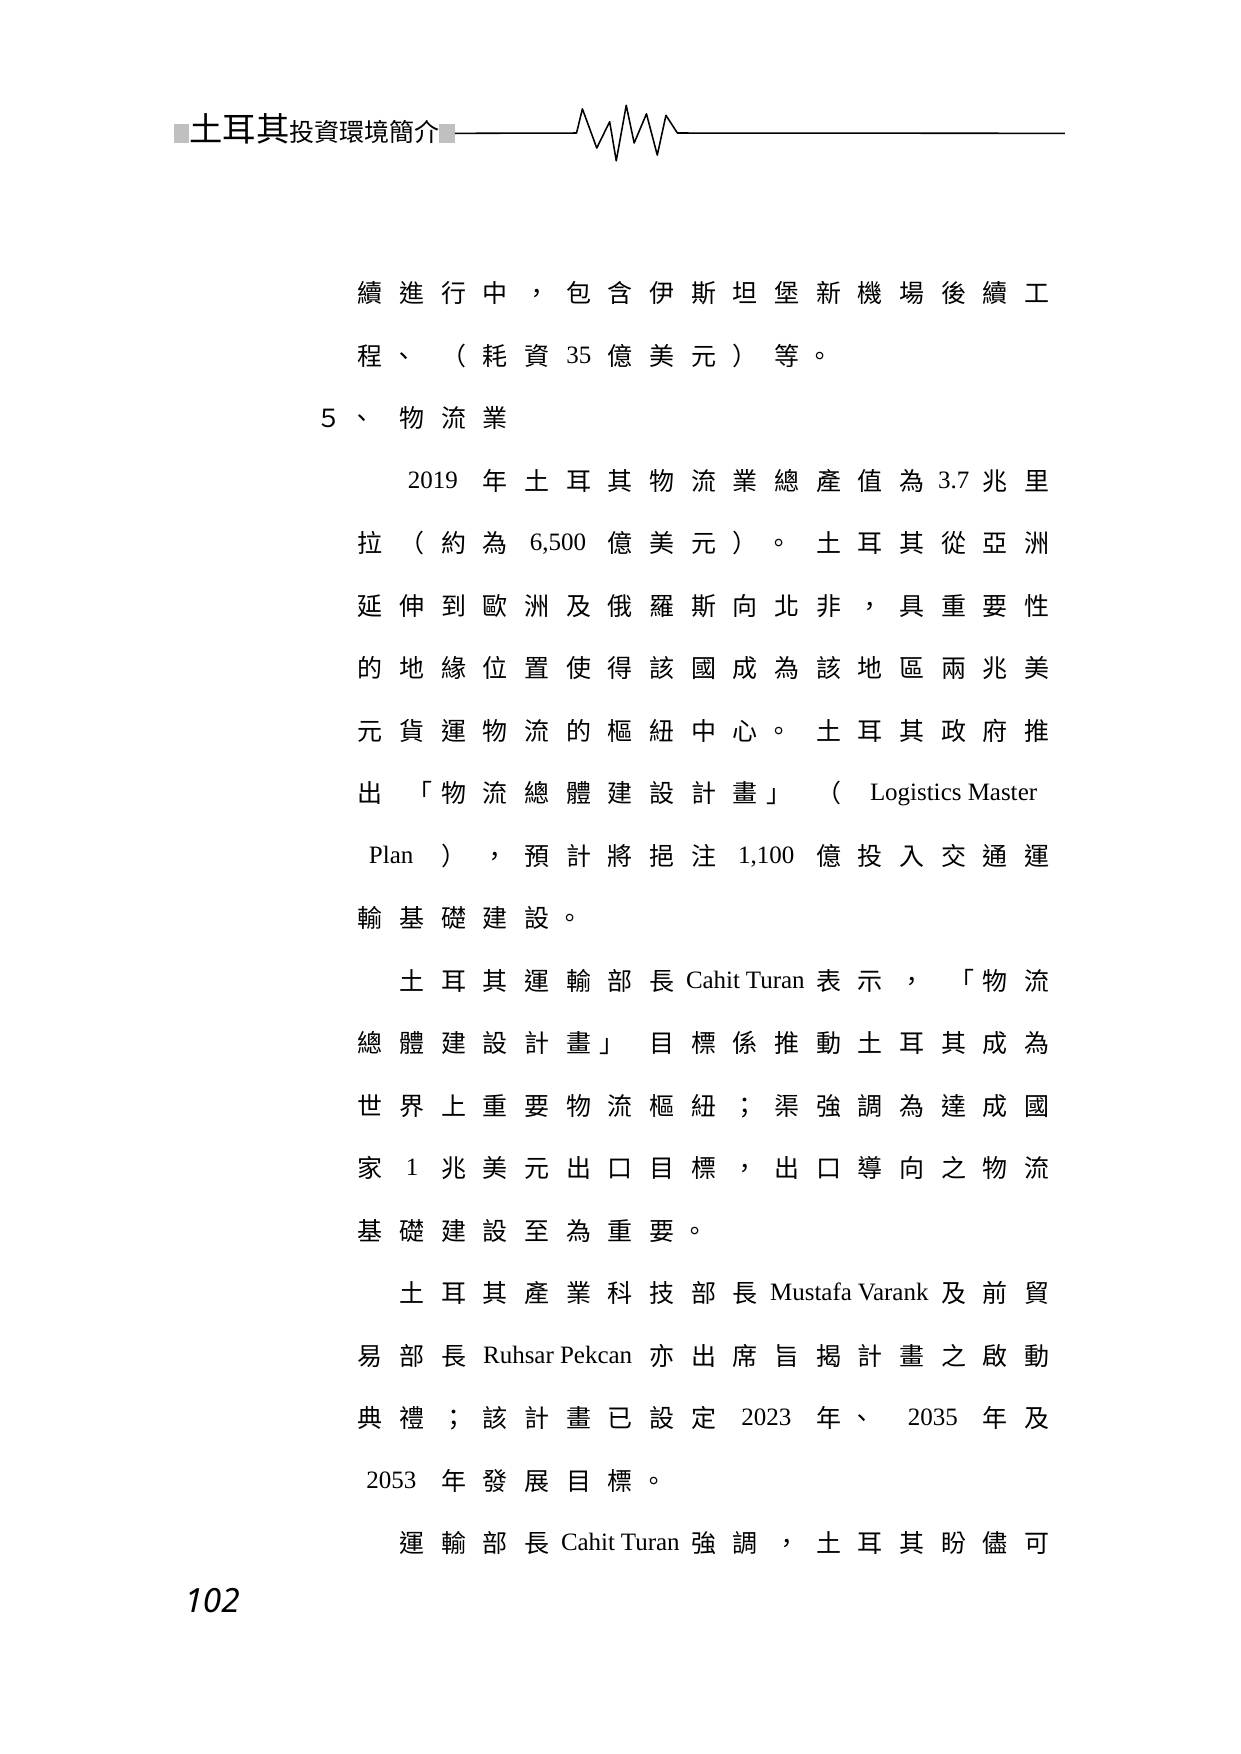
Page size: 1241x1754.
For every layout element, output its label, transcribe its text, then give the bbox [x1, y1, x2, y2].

text 運輸部長Cahit Turan強調，土耳其盼儘可 [330, 1500, 1058, 1563]
text 續進行中，包含伊斯坦堡新機場後續工程、（耗資35億美元）等。 [330, 250, 1058, 375]
text ５、物流業 [281, 375, 1058, 438]
text 土耳其運輸部長Cahit Turan表示，「物流總體建設計畫」目標係推動土耳其成為世界上重要物流樞紐；渠強調為達成國家1兆美元出口目標，出口導向之物流基礎建設至為重要。 [330, 938, 1058, 1250]
text 土耳其產業科技部長Mustafa Varank及前貿易部長Ruhsar Pekcan亦出席旨揭計畫之啟動典禮；該計畫已設定2023年、2035年及2053年發展目標。 [330, 1250, 1058, 1500]
text 2019年土耳其物流業總產值為3.7兆里拉（約為6,500億美元）。土耳其從亞洲延伸到歐洲及俄羅斯向北非，具重要性的地緣位置使得該國成為該地區兩兆美元貨運物流的樞紐中心。土耳其政府推出「物流總體建設計畫」（Logistics Master Plan），預計將挹注1,100億投入交通運輸基礎建設。 [330, 438, 1058, 938]
